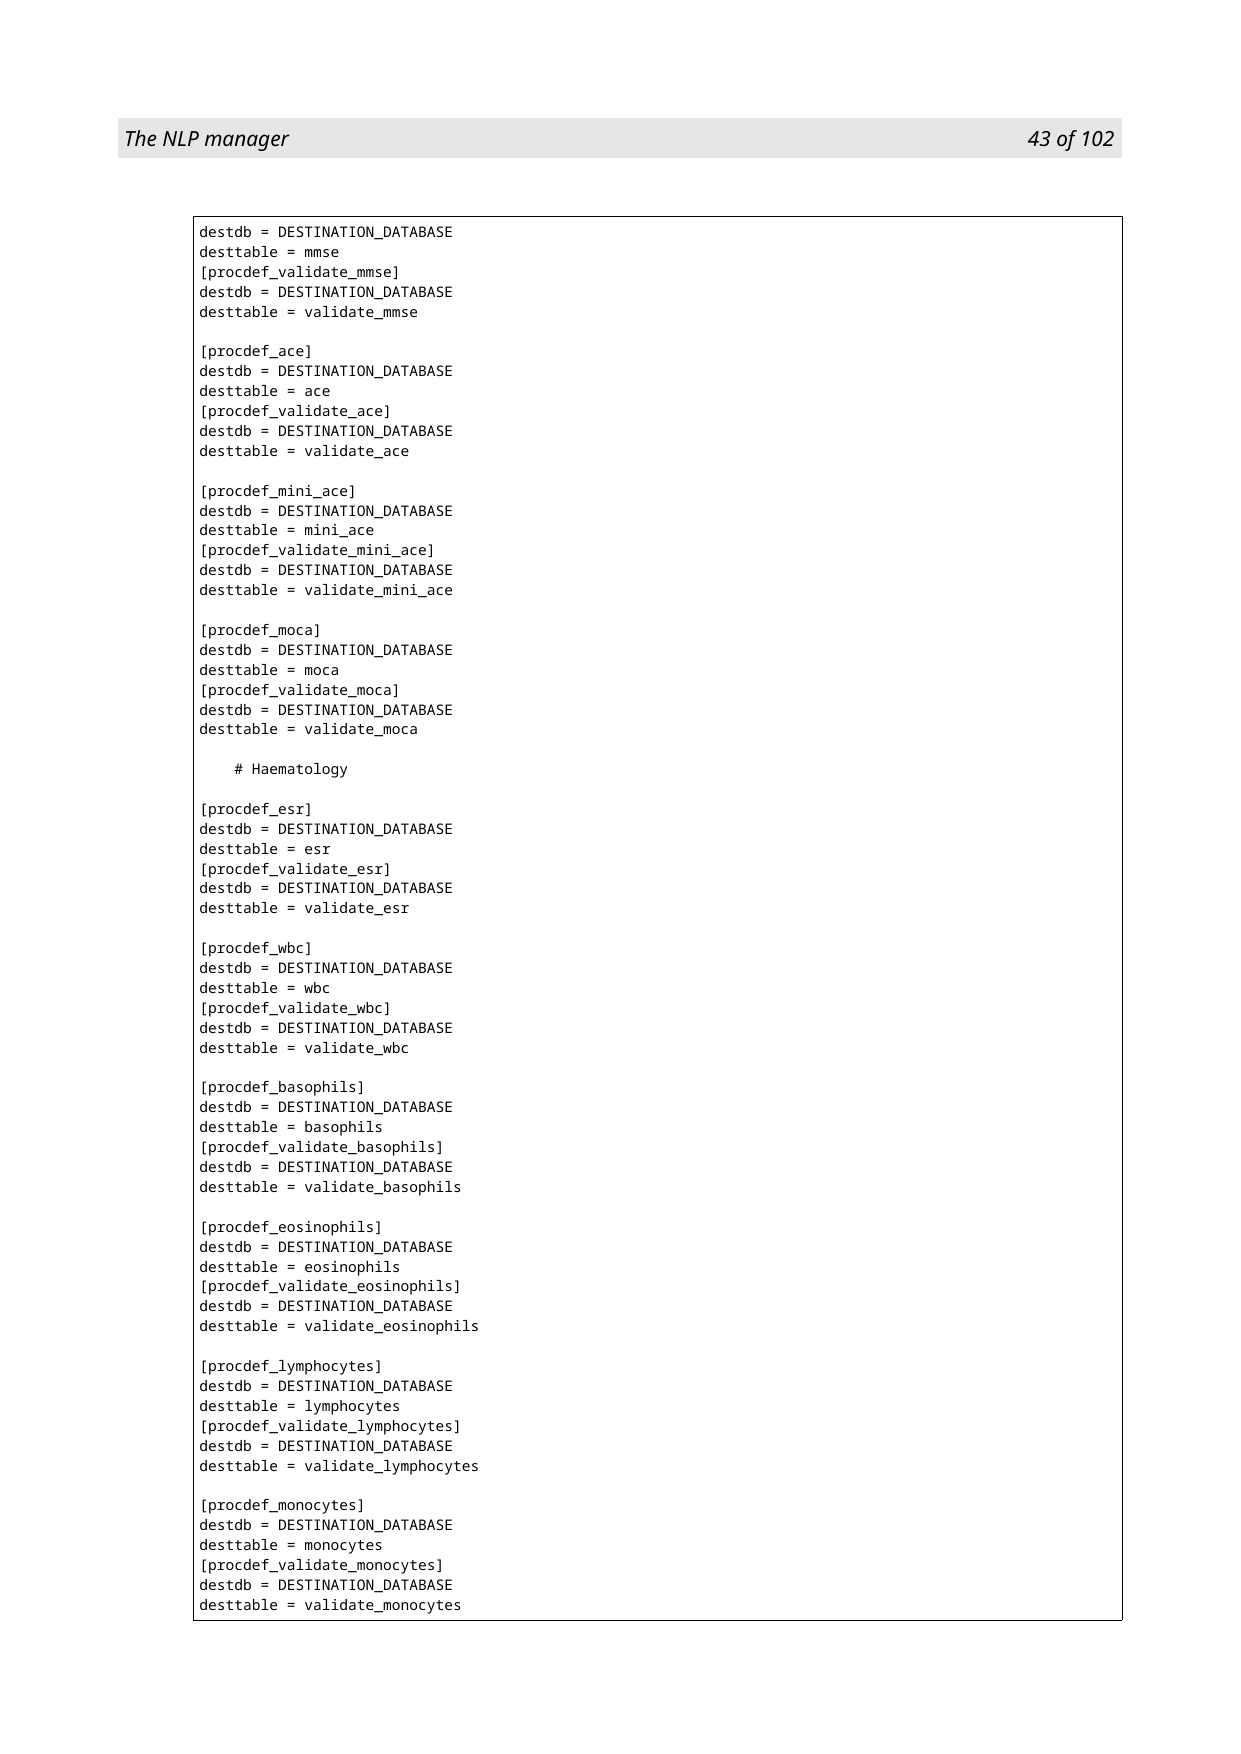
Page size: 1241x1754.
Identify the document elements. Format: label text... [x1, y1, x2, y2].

table_header destdb = DESTINATION_DATABASE desttable = mmse [procdef_validate_mmse] destdb = DESTINATION_DATABASE desttable = validate_mmse [procdef_ace] destdb = DESTINATION_DATABASE desttable = ace [procdef_validate_ace] destdb = DESTINATION_DATABASE desttable = validate_ace [procdef_mini_ace] destdb = DESTINATION_DATABASE desttable = mini_ace [procdef_validate_mini_ace] destdb = DESTINATION_DATABASE desttable = validate_mini_ace [procdef_moca] destdb = DESTINATION_DATABASE desttable = moca [procdef_validate_moca] destdb = DESTINATION_DATABASE desttable = validate_moca # Haematology [procdef_esr] destdb = DESTINATION_DATABASE desttable = esr [procdef_validate_esr] destdb = DESTINATION_DATABASE desttable = validate_esr [procdef_wbc] destdb = DESTINATION_DATABASE desttable = wbc [procdef_validate_wbc] destdb = DESTINATION_DATABASE desttable = validate_wbc [procdef_basophils] destdb = DESTINATION_DATABASE desttable = basophils [procdef_validate_basophils] destdb = DESTINATION_DATABASE desttable = validate_basophils [procdef_eosinophils] destdb = DESTINATION_DATABASE desttable = eosinophils [procdef_validate_eosinophils] destdb = DESTINATION_DATABASE desttable = validate_eosinophils [procdef_lymphocytes] destdb = DESTINATION_DATABASE desttable = lymphocytes [procdef_validate_lymphocytes] destdb = DESTINATION_DATABASE desttable = validate_lymphocytes [procdef_monocytes] destdb = DESTINATION_DATABASE desttable = monocytes [procdef_validate_monocytes] destdb = DESTINATION_DATABASE desttable = validate_monocytes [194, 217, 1122, 1620]
